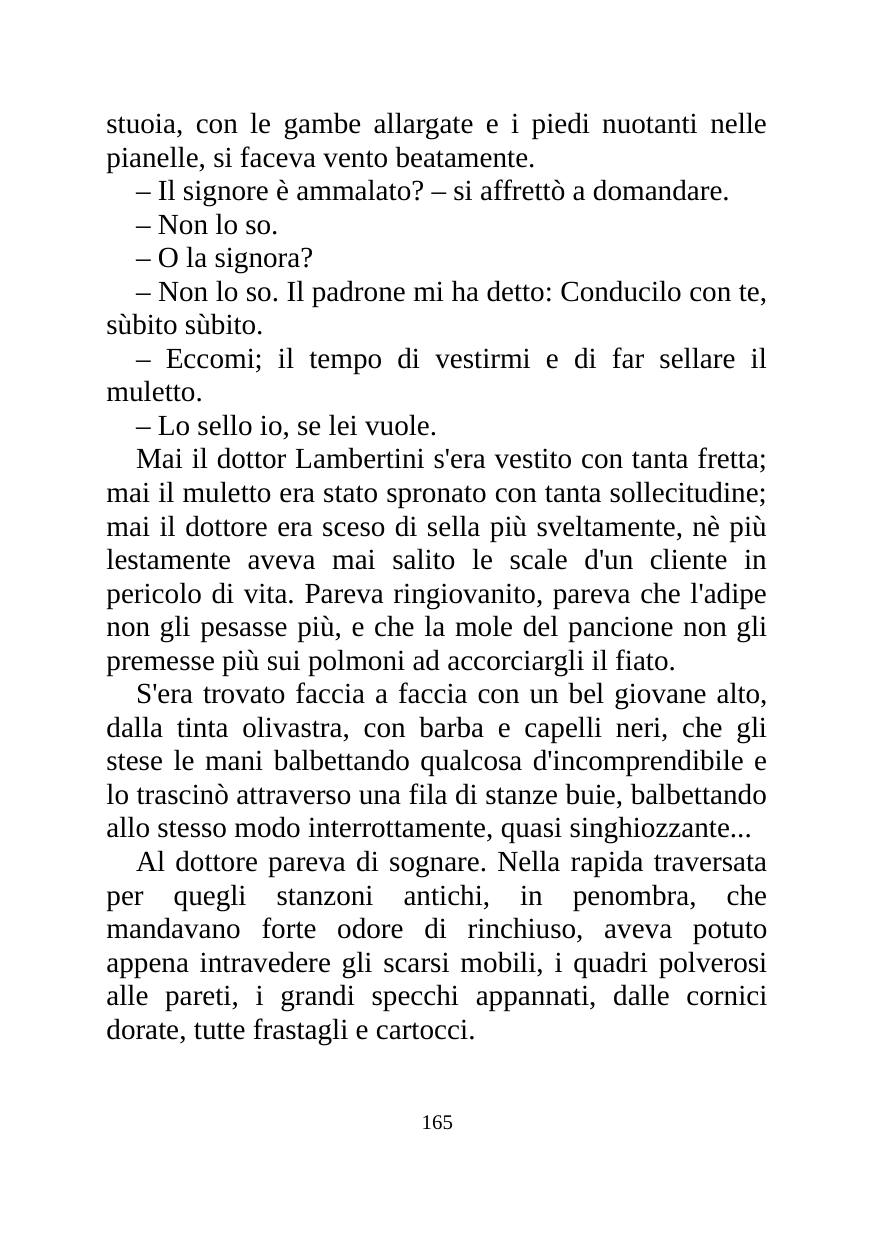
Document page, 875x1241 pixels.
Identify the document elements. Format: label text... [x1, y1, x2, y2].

text – Il signore è ammalato? – si affrettò a domandare. [106, 173, 768, 207]
text stuoia, con le gambe allargate e i piedi nuotanti nelle pianelle, si faceva vento beatamente. [106, 106, 768, 173]
text S'era trovato faccia a faccia con un bel giovane alto, dalla tinta olivastra, con barba e capelli neri, che gli stese le mani balbettando qualcosa d'incomprendibile e lo trascinò attraverso una fila di stanze buie, balbettando allo stesso modo interrottamente, quasi singhiozzante... [106, 676, 768, 844]
text – Eccomi; il tempo di vestirmi e di far sellare il muletto. [106, 341, 768, 408]
text – O la signora? [106, 240, 768, 274]
text Mai il dottor Lambertini s'era vestito con tanta fretta; mai il muletto era stato spronato con tanta sollecitudine; mai il dottore era sceso di sella più sveltamente, nè più lestamente aveva mai salito le scale d'un cliente in pericolo di vita. Pareva ringiovanito, pareva che l'adipe non gli pesasse più, e che la mole del pancione non gli premesse più sui polmoni ad accorciargli il fiato. [106, 442, 768, 676]
text Al dottore pareva di sognare. Nella rapida traversata per quegli stanzoni antichi, in penombra, che mandavano forte odore di rinchiuso, aveva potuto appena intravedere gli scarsi mobili, i quadri polverosi alle pareti, i grandi specchi appannati, dalle cornici dorate, tutte frastagli e cartocci. [106, 844, 768, 1045]
text – Non lo so. Il padrone mi ha detto: Conducilo con te, sùbito sùbito. [106, 274, 768, 341]
text – Lo sello io, se lei vuole. [106, 408, 768, 442]
text – Non lo so. [106, 207, 768, 240]
